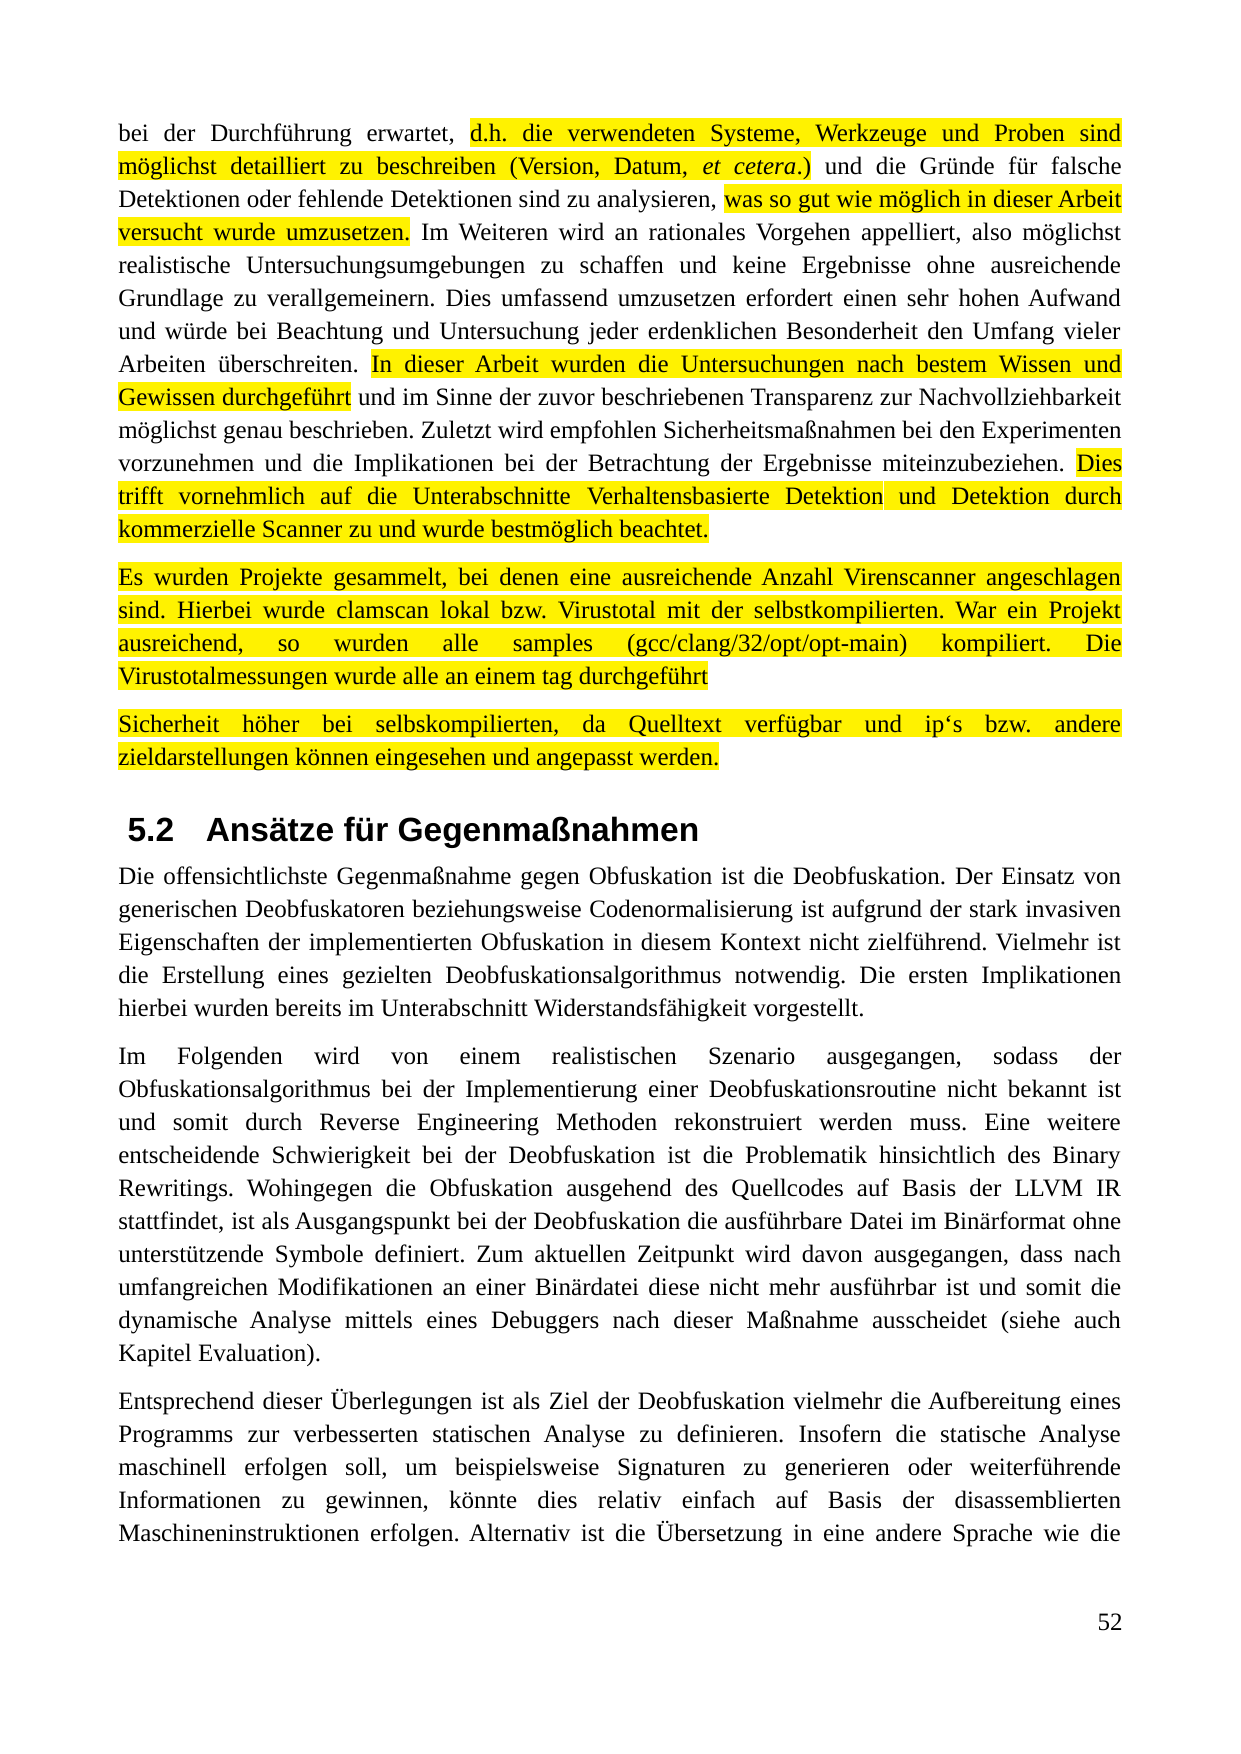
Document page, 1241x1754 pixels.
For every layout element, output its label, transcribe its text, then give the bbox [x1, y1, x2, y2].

subtitle Ansätze für Gegenmaßnahmen [118, 810, 1122, 849]
text Im Folgenden wird von einem realistischen Szenario ausgegangen, sodass der Obfuskationsalgorithmus bei der Implementierung einer Deobfuskationsroutine nicht bekannt ist und somit durch Reverse Engineering Methoden rekonstruiert werden muss. Eine weitere entscheidende Schwierigkeit bei der Deobfuskation ist die Problematik hinsichtlich des Binary Rewritings. Wohingegen die Obfuskation ausgehend des Quellcodes auf Basis der LLVM IR stattfindet, ist als Ausgangspunkt bei der Deobfuskation die ausführbare Datei im Binärformat ohne unterstützende Symbole definiert. Zum aktuellen Zeitpunkt wird davon ausgegangen, dass nach umfangreichen Modifikationen an einer Binärdatei diese nicht mehr ausführbar ist und somit die dynamische Analyse mittels eines Debuggers nach dieser Maßnahme ausscheidet (siehe auch Kapitel Evaluation). [118, 1041, 1122, 1367]
text Sicherheit höher bei selbskompilierten, da Quelltext verfügbar und ip‘s bzw. andere zieldarstellungen können eingesehen und angepasst werden. [118, 709, 1122, 770]
text Entsprechend dieser Überlegungen ist als Ziel der Deobfuskation vielmehr die Aufbereitung eines Programms zur verbesserten statischen Analyse zu definieren. Insofern die statische Analyse maschinell erfolgen soll, um beispielsweise Signaturen zu generieren oder weiterführende Informationen zu gewinnen, könnte dies relativ einfach auf Basis der disassemblierten Maschineninstruktionen erfolgen. Alternativ ist die Übersetzung in eine andere Sprache wie die [118, 1386, 1122, 1547]
text Die offensichtlichste Gegenmaßnahme gegen Obfuskation ist die Deobfuskation. Der Einsatz von generischen Deobfuskatoren beziehungsweise Codenormalisierung ist aufgrund der stark invasiven Eigenschaften der implementierten Obfuskation in diesem Kontext nicht zielführend. Vielmehr ist die Erstellung eines gezielten Deobfuskationsalgorithmus notwendig. Die ersten Implikationen hierbei wurden bereits im Unterabschnitt Widerstandsfähigkeit vorgestellt. [118, 861, 1122, 1022]
text Es wurden Projekte gesammelt, bei denen eine ausreichende Anzahl Virenscanner angeschlagen sind. Hierbei wurde clamscan lokal bzw. Virustotal mit der selbstkompilierten. War ein Projekt ausreichend, so wurden alle samples (gcc/clang/32/opt/opt-main) kompiliert. Die Virustotalmessungen wurde alle an einem tag durchgeführt [118, 562, 1122, 690]
text bei der Durchführung erwartet, d.h. die verwendeten Systeme, Werkzeuge und Proben sind möglichst detailliert zu beschreiben (Version, Datum, et cetera.) und die Gründe für falsche Detektionen oder fehlende Detektionen sind zu analysieren, was so gut wie möglich in dieser Arbeit versucht wurde umzusetzen. Im Weiteren wird an rationales Vorgehen appelliert, also möglichst realistische Untersuchungsumgebungen zu schaffen und keine Ergebnisse ohne ausreichende Grundlage zu verallgemeinern. Dies umfassend umzusetzen erfordert einen sehr hohen Aufwand und würde bei Beachtung und Untersuchung jeder erdenklichen Besonderheit den Umfang vieler Arbeiten überschreiten. In dieser Arbeit wurden die Untersuchungen nach bestem Wissen und Gewissen durchgeführt und im Sinne der zuvor beschriebenen Transparenz zur Nachvollziehbarkeit möglichst genau beschrieben. Zuletzt wird empfohlen Sicherheitsmaßnahmen bei den Experimenten vorzunehmen und die Implikationen bei der Betrachtung der Ergebnisse miteinzubeziehen. Dies trifft vornehmlich auf die Unterabschnitte Verhaltensbasierte Detektion und Detektion durch kommerzielle Scanner zu und wurde bestmöglich beachtet. [118, 118, 1122, 543]
